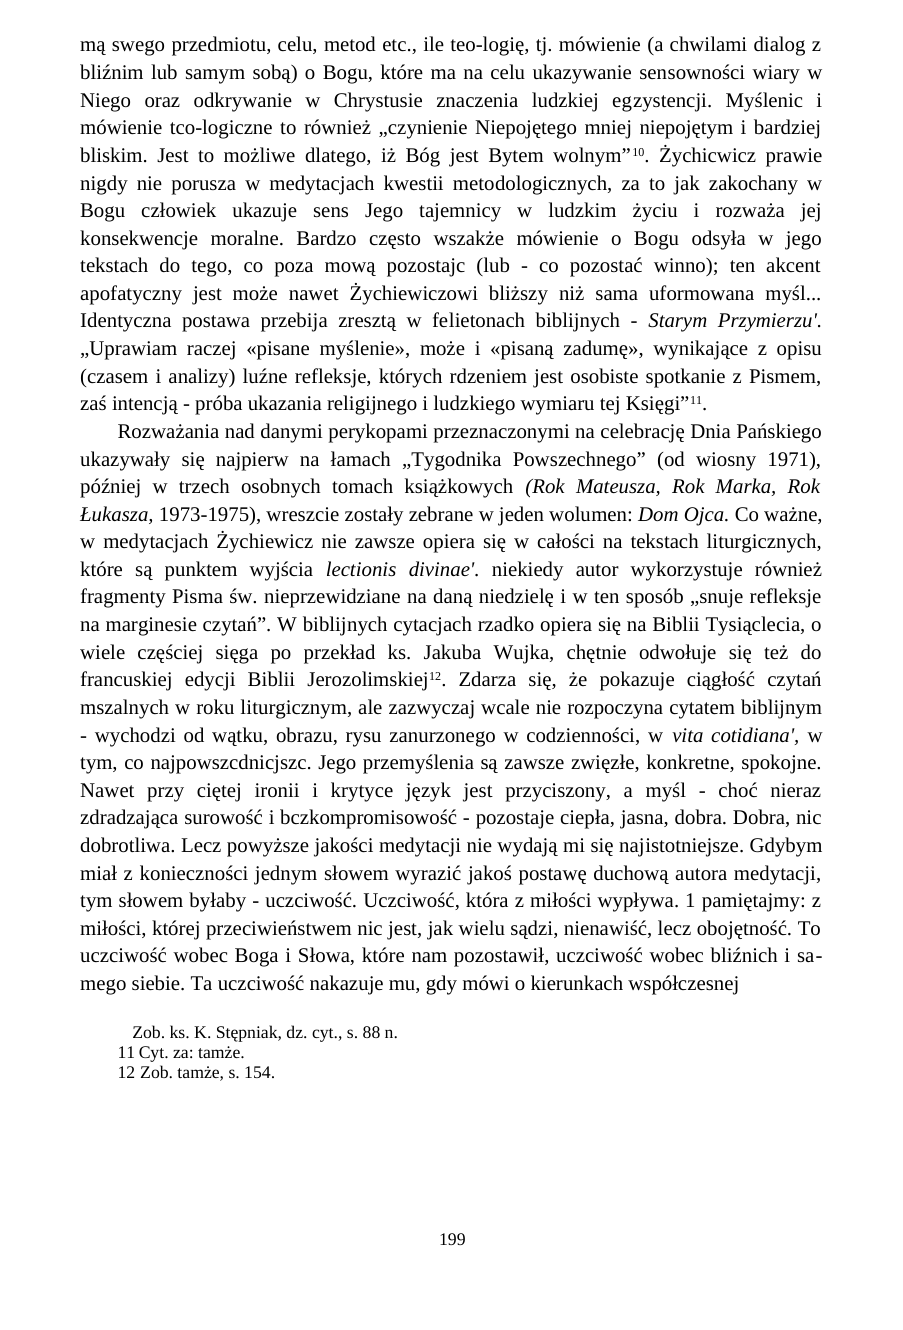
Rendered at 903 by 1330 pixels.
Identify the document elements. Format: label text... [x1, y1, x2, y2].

text 199 [439, 1228, 470, 1249]
text Zob. ks. K. Stępniak, dz. cyt., s. 88 n. [132, 1021, 822, 1042]
text mą swego przedmiotu, celu, metod etc., ile teo-logię, tj. mówienie (a chwilami dialog z bliźnim lub samym sobą) o Bogu, które ma na celu ukazywanie sen­sowności wiary w Niego oraz odkrywanie w Chrystusie znaczenia ludzkiej eg­zystencji. Myślenic i mówienie tco-logiczne to również „czynienie Niepojętego mniej niepojętym i bardziej bliskim. Jest to możliwe dlatego, iż Bóg jest Bytem wolnym”10. Żychicwicz prawie nigdy nie porusza w medytacjach kwestii meto­dologicznych, za to jak zakochany w Bogu człowiek ukazuje sens Jego tajemnicy w ludzkim życiu i rozważa jej konsekwencje moralne. Bardzo często wszakże mówienie o Bogu odsyła w jego tekstach do tego, co poza mową pozostajc (lub - co pozostać winno); ten akcent apofatyczny jest może nawet Żychiewiczowi bliższy niż sama uformowana myśl... Identyczna postawa przebija zresztą w fe­lietonach biblijnych - Starym Przymierzu'. „Uprawiam raczej «pisane myślenie», może i «pisaną zadumę», wynikające z opisu (czasem i analizy) luźne refleksje, których rdzeniem jest osobiste spotkanie z Pismem, zaś intencją - próba ukazania religijnego i ludzkiego wymiaru tej Księgi”11. [80, 32, 822, 415]
list Cyt. za: tamże. [80, 1042, 822, 1062]
text Rozważania nad danymi perykopami przeznaczonymi na celebrację Dnia Pańskiego ukazywały się najpierw na łamach „Tygodnika Powszechnego” (od wiosny 1971), później w trzech osobnych tomach książkowych (Rok Mateusza, Rok Marka, Rok Łukasza, 1973-1975), wreszcie zostały zebrane w jeden wolu­men: Dom Ojca. Co ważne, w medytacjach Żychiewicz nie zawsze opiera się w całości na tekstach liturgicznych, które są punktem wyjścia lectionis divinae'. niekiedy autor wykorzystuje również fragmenty Pisma św. nieprzewidziane na daną niedzielę i w ten sposób „snuje refleksje na marginesie czytań”. W biblij­nych cytacjach rzadko opiera się na Biblii Tysiąclecia, o wiele częściej sięga po przekład ks. Jakuba Wujka, chętnie odwołuje się też do francuskiej edycji Biblii Jerozolimskiej12. Zdarza się, że pokazuje ciągłość czytań mszalnych w roku li­turgicznym, ale zazwyczaj wcale nie rozpoczyna cytatem biblijnym - wychodzi od wątku, obrazu, rysu zanurzonego w codzienności, w vita cotidiana', w tym, co najpowszcdnicjszc. Jego przemyślenia są zawsze zwięzłe, konkretne, spokojne. Nawet przy ciętej ironii i krytyce język jest przyciszony, a myśl - choć nieraz zdradzająca surowość i bczkompromisowość - pozostaje ciepła, jasna, dobra. Dobra, nic dobrotliwa. Lecz powyższe jakości medytacji nie wydają mi się naj­istotniejsze. Gdybym miał z konieczności jednym słowem wyrazić jakoś postawę duchową autora medytacji, tym słowem byłaby - uczciwość. Uczciwość, która z miłości wypływa. 1 pamiętajmy: z miłości, której przeciwieństwem nic jest, jak wielu sądzi, nienawiść, lecz obojętność. To uczci­wość wobec Boga i Słowa, które nam pozostawił, uczciwość wobec bliźnich i sa­mego siebie. Ta uczciwość nakazuje mu, gdy mówi o kierunkach współczesnej [80, 419, 822, 995]
list Zob. tamże, s. 154. [80, 1062, 822, 1082]
